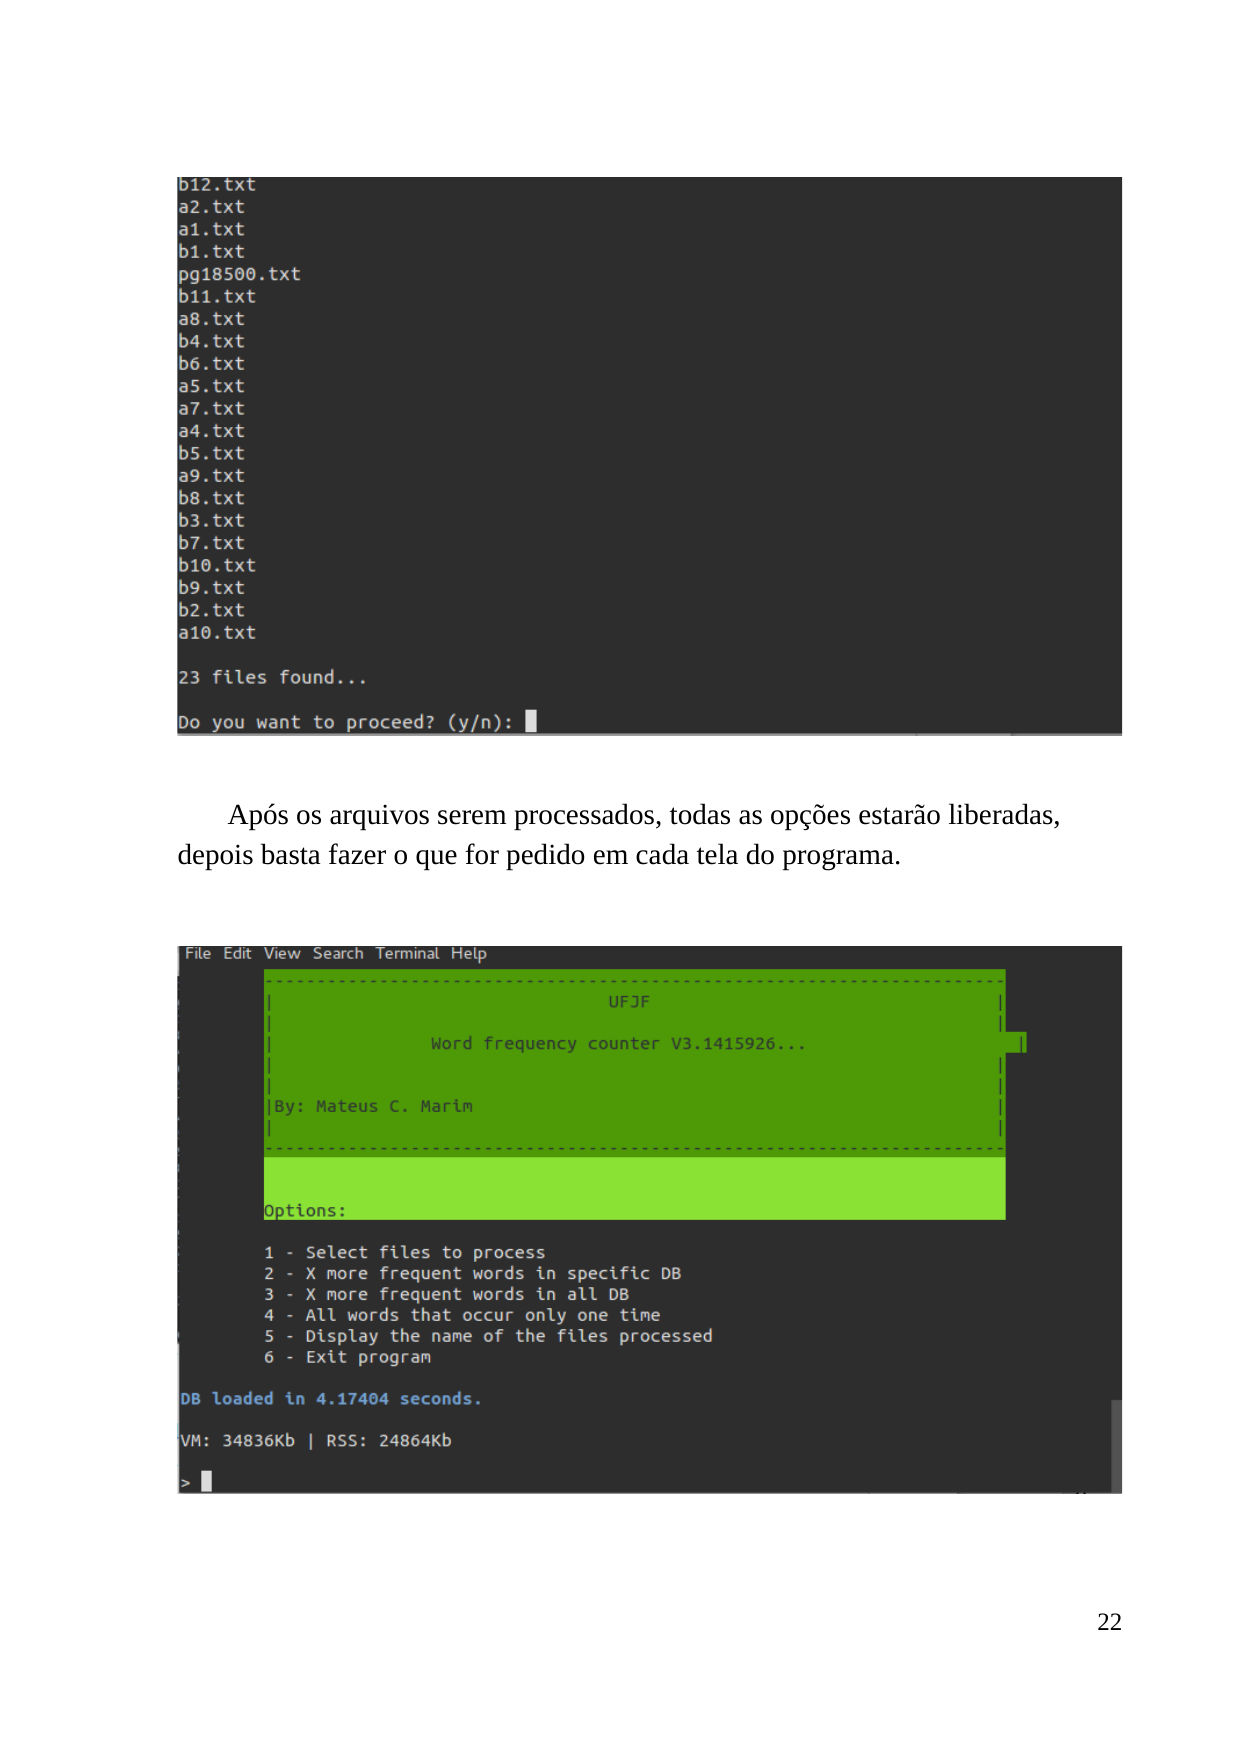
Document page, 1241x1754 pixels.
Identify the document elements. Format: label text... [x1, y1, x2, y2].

picture [177, 177, 1123, 736]
picture [177, 946, 1123, 1494]
text Após os arquivos serem processados, todas as opções estarão liberadas, depois basta fazer o que for pedido em cada tela do programa. [177, 797, 1122, 871]
